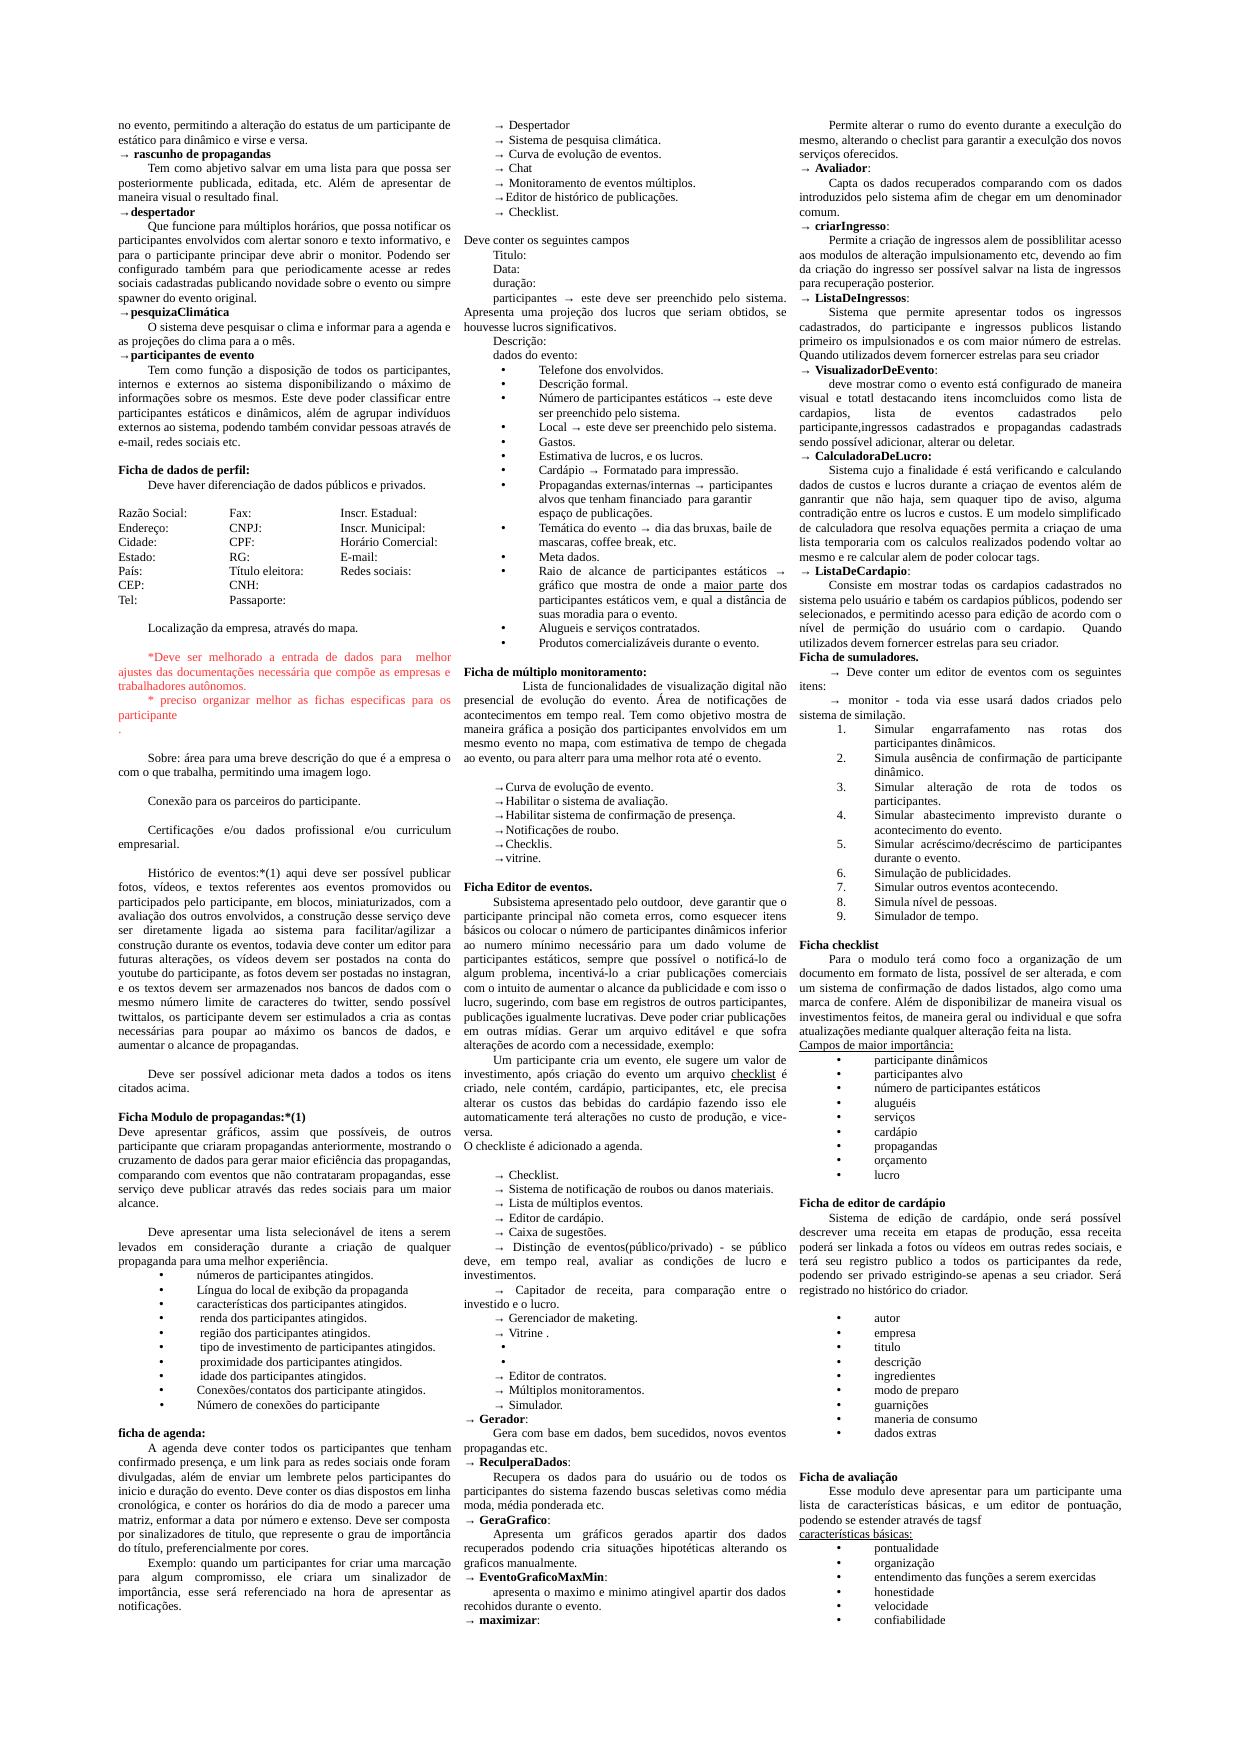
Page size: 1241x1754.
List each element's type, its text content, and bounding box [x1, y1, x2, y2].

text Ficha Modulo de propagandas:*(1) [118, 1110, 451, 1124]
text Ficha Editor de eventos. [463, 880, 787, 894]
list autor [837, 1311, 1122, 1326]
text →Habilitar sistema de confirmação de presença. [463, 808, 787, 822]
text → monitor - toda via esse usará dados criados pelo sistema de similação. [799, 693, 1122, 722]
text → Vitrine . [463, 1326, 787, 1340]
text deve mostrar como o evento está configurado de maneira visual e totatl destacando itens incomcluidos como lista de cardapios, lista de eventos cadastrados pelo participante,ingressos cadastrados e propagandas cadastrads sendo possível adicionar, alterar ou deletar. [799, 377, 1122, 449]
list proximidade dos participantes atingidos. [159, 1354, 451, 1369]
text → Chat [463, 161, 787, 176]
text características básicas: [799, 1527, 1122, 1541]
text Redes sociais: [340, 564, 451, 578]
text Apresenta um gráficos gerados apartir dos dados recuperados podendo cria situações hipotéticas alterando os graficos manualmente. [463, 1527, 787, 1570]
text Ficha de editor de cardápio [799, 1196, 1122, 1211]
text Titulo: [463, 247, 787, 262]
list tipo de investimento de participantes atingidos. [159, 1340, 451, 1354]
text Deve apresentar gráficos, assim que possíveis, de outros participante que criaram propagandas anteriormente, mostrando o cruzamento de dados para gerar maior eficiência das propagandas, comparando com eventos que não contrataram propagandas, esse serviço deve publicar através das redes sociais para um maior alcance. [118, 1124, 451, 1211]
text * preciso organizar melhor as fichas especificas para os participante [118, 693, 451, 722]
text →vitrine. [463, 851, 787, 866]
text Permite a criação de ingressos alem de possiblilitar acesso aos modulos de alteração impulsionamento etc, devendo ao fim da criação do ingresso ser possível salvar na lista de ingressos para recuperação posterior. [799, 233, 1122, 291]
text → Editor de cardápio. [463, 1211, 787, 1225]
text Inscr. Municipal: [340, 521, 451, 535]
text Razão Social: [118, 506, 229, 521]
list Simular engarrafamento nas rotas dos participantes dinâmicos. [837, 722, 1122, 751]
text → CalculadoraDeLucro: [799, 449, 1122, 463]
text Data: [463, 262, 787, 276]
list modo de preparo [837, 1383, 1122, 1397]
text Tel: [118, 592, 229, 607]
text Ficha checklist [799, 937, 1122, 952]
text Capta os dados recuperados comparando com os dados introduzidos pelo sistema afim de chegar em um denominador comum. [799, 176, 1122, 219]
list Simular acréscimo/decréscimo de participantes durante o evento. [837, 837, 1122, 866]
text *Deve ser melhorado a entrada de dados para melhor ajustes das documentações necessária que compõe as empresas e trabalhadores autônomos. [118, 650, 451, 693]
text Ficha de sumuladores. [799, 650, 1122, 664]
list idade dos participantes atingidos. [159, 1369, 451, 1383]
text → Curva de evolução de eventos. [463, 147, 787, 161]
text Fax: [229, 506, 340, 521]
list orçamento [837, 1153, 1122, 1167]
list Simulação de publicidades. [837, 866, 1122, 880]
text . [118, 722, 451, 736]
text Histórico de eventos:*(1) aqui deve ser possível publicar fotos, vídeos, e textos referentes aos eventos promovidos ou participados pelo participante, em blocos, miniaturizados, com a avaliação dos outros envolvidos, a construção desse serviço deve ser diretamente ligada ao sistema para facilitar/agilizar a construção durante os eventos, todavia deve conter um editor para futuras alterações, os vídeos devem ser postados na conta do youtube do participante, as fotos devem ser postadas no instagran, e os textos devem ser armazenados nos bancos de dados com o mesmo número limite de caracteres do twitter, sendo possível twittalos, os participante devem ser estimulados a cria as contas necessárias para poupar ao máximo os bancos de dados, e aumentar o alcance de propagandas. [118, 866, 451, 1052]
list empresa [837, 1326, 1122, 1340]
list Produtos comercializáveis durante o evento. [501, 636, 787, 650]
text → Deve conter um editor de eventos com os seguintes itens: [799, 664, 1122, 693]
text → Sistema de pesquisa climática. [463, 132, 787, 147]
list participantes alvo [837, 1067, 1122, 1081]
text Lista de funcionalidades de visualização digital não presencial de evolução do evento. Área de notificações de acontecimentos em tempo real. Tem como objetivo mostra de maneira gráfica a posição dos participantes envolvidos em um mesmo evento no mapa, com estimativa de tempo de chegada ao evento, ou para alterr para uma melhor rota até o evento. [463, 679, 787, 765]
text → Múltiplos monitoramentos. [463, 1383, 787, 1397]
list dados extras [837, 1426, 1122, 1441]
text → ListaDeCardapio: [799, 564, 1122, 578]
text → ReculperaDados: [463, 1455, 787, 1469]
text → Capitador de receita, para comparação entre o investido e o lucro. [463, 1282, 787, 1311]
text ficha de agenda: [118, 1426, 451, 1441]
text →Curva de evolução de evento. [463, 779, 787, 794]
text E-mail: [340, 549, 451, 564]
list Cardápio → Formatado para impressão. [501, 463, 787, 477]
text País: [118, 564, 229, 578]
text A agenda deve conter todos os participantes que tenham confirmado presença, e um link para as redes sociais onde foram divulgadas, além de enviar um lembrete pelos participantes do inicio e duração do evento. Deve conter os dias dispostos em linha cronológica, e conter os horários do dia de modo a parecer uma matriz, enformar a data por número e extenso. Deve ser composta por sinalizadores de titulo, que represente o grau de importância do título, preferencialmente por cores. [118, 1441, 451, 1556]
list participante dinâmicos [837, 1052, 1122, 1067]
text Estado: [118, 549, 229, 564]
text no evento, permitindo a alteração do estatus de um participante de estático para dinâmico e virse e versa. [118, 118, 451, 147]
text duração: [463, 276, 787, 291]
text → maximizar: [463, 1613, 787, 1627]
text Horário Comercial: [340, 535, 451, 549]
list Telefone dos envolvidos. [501, 362, 787, 377]
text → EventoGraficoMaxMin: [463, 1570, 787, 1584]
text → Gerador: [463, 1412, 787, 1426]
text O sistema deve pesquisar o clima e informar para a agenda e as projeções do clima para a o mês. [118, 319, 451, 348]
text →pesquizaClimática [118, 305, 451, 319]
text → criarIngresso: [799, 219, 1122, 233]
text Deve apresentar uma lista selecionável de itens a serem levados em consideração durante a criação de qualquer propaganda para uma melhor experiência. [118, 1225, 451, 1268]
list Simular abastecimento imprevisto durante o acontecimento do evento. [837, 808, 1122, 837]
text dados do evento: [463, 348, 787, 362]
text Sistema de edição de cardápio, onde será possível descrever uma receita em etapas de produção, essa receita poderá ser linkada a fotos ou vídeos em outras redes sociais, e terá seu registro publico a todos os participantes da rede, podendo ser privado estrigindo-se apenas a seu criador. Será registrado no histórico do criador. [799, 1211, 1122, 1297]
list Alugueis e serviços contratados. [501, 621, 787, 636]
list região dos participantes atingidos. [159, 1326, 451, 1340]
text Um participante cria um evento, ele sugere um valor de investimento, após criação do evento um arquivo checklist é criado, nele contém, cardápio, participantes, etc, ele precisa alterar os custos das bebidas do cardápio fazendo isso ele automaticamente terá alterações no custo de produção, e vice-versa. [463, 1052, 787, 1139]
list Número de conexões do participante [159, 1397, 451, 1412]
list Temática do evento → dia das bruxas, baile de mascaras, coffee break, etc. [501, 521, 787, 549]
text Ficha de múltiplo monitoramento: [463, 664, 787, 679]
text → rascunho de propagandas [118, 147, 451, 161]
text apresenta o maximo e minimo atingivel apartir dos dados recohidos durante o evento. [463, 1584, 787, 1613]
list lucro [837, 1167, 1122, 1182]
list Gastos. [501, 434, 787, 449]
text Sistema que permite apresentar todos os ingressos cadastrados, do participante e ingressos publicos listando primeiro os impulsionados e os com maior número de estrelas. Quando utilizados devem fornercer estrelas para seu criador [799, 305, 1122, 362]
list propagandas [837, 1139, 1122, 1153]
list titulo [837, 1340, 1122, 1354]
list ingredientes [837, 1369, 1122, 1383]
text Descrição: [463, 334, 787, 348]
list Propagandas externas/internas → participantes alvos que tenham financiado para garantir espaço de publicações. [501, 477, 787, 521]
text Deve haver diferenciação de dados públicos e privados. [118, 477, 451, 492]
text → Gerenciador de maketing. [463, 1311, 787, 1326]
list organização [837, 1556, 1122, 1570]
text →participantes de evento [118, 348, 451, 362]
list Língua do local de exibção da propaganda [159, 1282, 451, 1297]
list entendimento das funções a serem exercidas [837, 1570, 1122, 1584]
text CPF: [229, 535, 340, 549]
text Deve ser possível adicionar meta dados a todos os itens citados acima. [118, 1067, 451, 1096]
list confiabilidade [837, 1613, 1122, 1627]
text Para o modulo terá como foco a organização de um documento em formato de lista, possível de ser alterada, e com um sistema de confirmação de dados listados, algo como uma marca de confere. Além de disponibilizar de maneira visual os investimentos feitos, de maneira geral ou individual e que sofra atualizações mediante qualquer alteração feita na lista. [799, 952, 1122, 1038]
list pontualidade [837, 1541, 1122, 1556]
text Gera com base em dados, bem sucedidos, novos eventos propagandas etc. [463, 1426, 787, 1455]
text Ficha de dados de perfil: [118, 463, 451, 477]
text Permite alterar o rumo do evento durante a execulção do mesmo, alterando o checlist para garantir a execulção dos novos serviços oferecidos. [799, 118, 1122, 161]
text →Editor de histórico de publicações. [463, 190, 787, 204]
text →Notificações de roubo. [463, 822, 787, 837]
list números de participantes atingidos. [159, 1268, 451, 1282]
list características dos participantes atingidos. [159, 1297, 451, 1311]
text Que funcione para múltiplos horários, que possa notificar os participantes envolvidos com alertar sonoro e texto informativo, e para o participante principar deve abrir o monitor. Podendo ser configurado também para que periodicamente acesse ar redes sociais cadastradas publicando novidade sobre o evento ou simpre spawner do evento original. [118, 219, 451, 305]
text participantes → este deve ser preenchido pelo sistema. Apresenta uma projeção dos lucros que seriam obtidos, se houvesse lucros significativos. [463, 291, 787, 334]
text Inscr. Estadual: [340, 506, 451, 521]
text RG: [229, 549, 340, 564]
text Certificações e/ou dados profissional e/ou curriculum empresarial. [118, 822, 451, 851]
text → Despertador [463, 118, 787, 132]
text Localização da empresa, através do mapa. [118, 621, 451, 636]
text → VisualizadorDeEvento: [799, 362, 1122, 377]
list Simular outros eventos acontecendo. [837, 880, 1122, 894]
text → Checklist. [463, 1167, 787, 1182]
text Tem como abjetivo salvar em uma lista para que possa ser posteriormente publicada, editada, etc. Além de apresentar de maneira visual o resultado final. [118, 161, 451, 204]
text → GeraGrafico: [463, 1512, 787, 1527]
list aluguéis [837, 1096, 1122, 1110]
list número de participantes estáticos [837, 1081, 1122, 1096]
text →Habilitar o sistema de avaliação. [463, 794, 787, 808]
list renda dos participantes atingidos. [159, 1311, 451, 1326]
list Conexões/contatos dos participante atingidos. [159, 1383, 451, 1397]
text →Checklis. [463, 837, 787, 851]
text CEP: [118, 578, 229, 592]
text O checkliste é adicionado a agenda. [463, 1139, 787, 1153]
list serviços [837, 1110, 1122, 1124]
text Consiste em mostrar todas os cardapios cadastrados no sistema pelo usuário e tabém os cardapios públicos, podendo ser selecionados, e permitindo acesso para edição de acordo com o nível de permição do usuário com o cardapio. Quando utilizados devem fornercer estrelas para seu criador. [799, 578, 1122, 650]
text Endereço: [118, 521, 229, 535]
text → Editor de contratos. [463, 1369, 787, 1383]
text → Distinção de eventos(público/privado) - se público deve, em tempo real, avaliar as condições de lucro e investimentos. [463, 1239, 787, 1282]
list Simula ausência de confirmação de participante dinâmico. [837, 751, 1122, 779]
text Exemplo: quando um participantes for criar uma marcação para algum compromisso, ele criara um sinalizador de importância, esse será referenciado na hora de apresentar as notificações. [118, 1556, 451, 1613]
text Campos de maior importância: [799, 1038, 1122, 1052]
text → ListaDeIngressos: [799, 291, 1122, 305]
list cardápio [837, 1124, 1122, 1139]
list Local → este deve ser preenchido pelo sistema. [501, 420, 787, 434]
list Simula nível de pessoas. [837, 894, 1122, 909]
text → Avaliador: [799, 161, 1122, 176]
list Raio de alcance de participantes estáticos → gráfico que mostra de onde a maior parte dos participantes estáticos vem, e qual a distância de suas moradia para o evento. [501, 564, 787, 621]
list velocidade [837, 1599, 1122, 1613]
text → Caixa de sugestões. [463, 1225, 787, 1239]
list honestidade [837, 1584, 1122, 1599]
text Esse modulo deve apresentar para um participante uma lista de características básicas, e um editor de pontuação, podendo se estender através de tagsf [799, 1484, 1122, 1527]
list Estimativa de lucros, e os lucros. [501, 449, 787, 463]
text CNPJ: [229, 521, 340, 535]
list guarnições [837, 1397, 1122, 1412]
text → Simulador. [463, 1397, 787, 1412]
text → Monitoramento de eventos múltiplos. [463, 176, 787, 190]
text CNH: [229, 578, 340, 592]
text Passaporte: [229, 592, 340, 607]
text → Sistema de notificação de roubos ou danos materiais. [463, 1182, 787, 1196]
text Subsistema apresentado pelo outdoor, deve garantir que o participante principal não cometa erros, como esquecer itens básicos ou colocar o número de participantes dinâmicos inferior ao numero mínimo necessário para um dado volume de participantes estáticos, sempre que possível o notificá-lo de algum problema, incentivá-lo a criar publicações comerciais com o intuito de aumentar o alcance da publicidade e com isso o lucro, sugerindo, com base em registros de outros participantes, publicações igualmente lucrativas. Deve poder criar publicações em outras mídias. Gerar um arquivo editável e que sofra alterações de acordo com a necessidade, exemplo: [463, 894, 787, 1052]
text Ficha de avaliação [799, 1469, 1122, 1484]
list Número de participantes estáticos → este deve ser preenchido pelo sistema. [501, 391, 787, 420]
text Recupera os dados para do usuário ou de todos os participantes do sistema fazendo buscas seletivas como média moda, média ponderada etc. [463, 1469, 787, 1512]
text Deve conter os seguintes campos [463, 233, 787, 247]
text Título eleitora: [229, 564, 340, 578]
text Sistema cujo a finalidade é está verificando e calculando dados de custos e lucros durante a criaçao de eventos além de ganrantir que não haja, sem quaquer tipo de aviso, alguma contradição entre os lucros e custos. E um modelo simplificado de calculadora que resolva equações permita a criaçao de uma lista temporaria com os calculos realizados podendo voltar ao mesmo e re calcular alem de poder colocar tags. [799, 463, 1122, 564]
text →despertador [118, 204, 451, 219]
list descrição [837, 1354, 1122, 1369]
text Sobre: área para uma breve descrição do que é a empresa o com o que trabalha, permitindo uma imagem logo. [118, 751, 451, 779]
list Simular alteração de rota de todos os participantes. [837, 779, 1122, 808]
text Cidade: [118, 535, 229, 549]
text → Lista de múltiplos eventos. [463, 1196, 787, 1211]
text Tem como função a disposição de todos os participantes, internos e externos ao sistema disponibilizando o máximo de informações sobre os mesmos. Este deve poder classificar entre participantes estáticos e dinâmicos, além de agrupar indivíduos externos ao sistema, podendo também convidar pessoas através de e-mail, redes sociais etc. [118, 362, 451, 449]
list Meta dados. [501, 549, 787, 564]
list Simulador de tempo. [837, 909, 1122, 923]
list maneria de consumo [837, 1412, 1122, 1426]
text → Checklist. [463, 204, 787, 219]
list Descrição formal. [501, 377, 787, 391]
text Conexão para os parceiros do participante. [118, 794, 451, 808]
